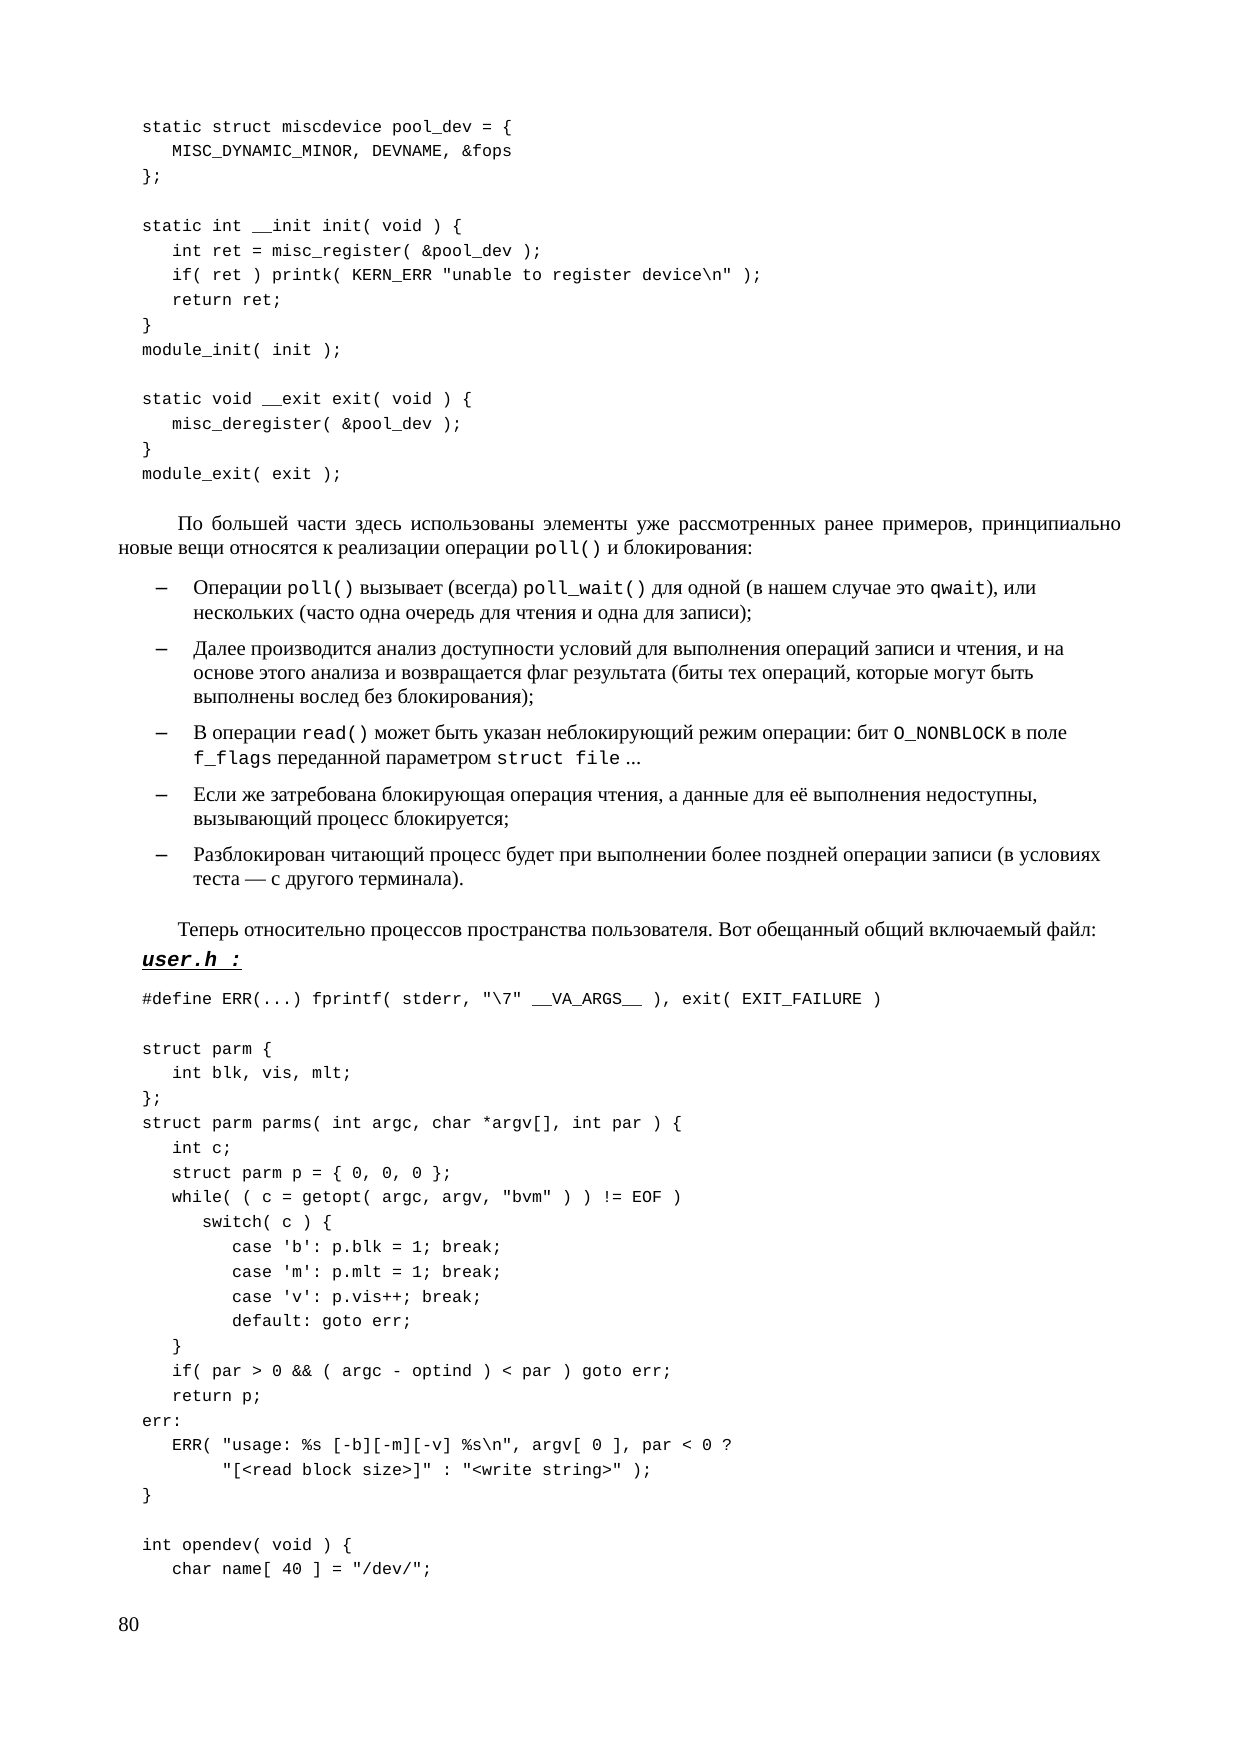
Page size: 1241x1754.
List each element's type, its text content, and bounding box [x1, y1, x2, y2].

text struct parm { [142, 1040, 1122, 1059]
list Разблокирован читающий процесс будет при выполнении более поздней операции записи (в условиях теста — с другого терминала). [156, 842, 1122, 890]
text int opendev( void ) { [142, 1536, 1122, 1555]
text static int __init init( void ) { [142, 217, 1122, 236]
text }; [142, 168, 1122, 187]
text default: goto err; [142, 1313, 1122, 1332]
text user.h : [142, 949, 1122, 973]
list Операции poll() вызывает (всегда) poll_wait() для одной (в нашем случае это qwait), или нескольких (часто одна очередь для чтения и одна для записи); [156, 574, 1122, 624]
text int ret = misc_register( &pool_dev ); [142, 242, 1122, 261]
text int c; [142, 1139, 1122, 1158]
text int blk, vis, mlt; [142, 1065, 1122, 1084]
text while( ( c = getopt( argc, argv, "bvm" ) ) != EOF ) [142, 1189, 1122, 1208]
text return ret; [142, 292, 1122, 311]
text Теперь относительно процессов пространства пользователя. Вот обещанный общий включаемый файл: [118, 916, 1122, 941]
text case 'b': p.blk = 1; break; [142, 1239, 1122, 1257]
text } [142, 1487, 1122, 1505]
text misc_deregister( &pool_dev ); [142, 416, 1122, 434]
text module_init( init ); [142, 341, 1122, 360]
text } [142, 440, 1122, 459]
text struct parm p = { 0, 0, 0 }; [142, 1164, 1122, 1183]
text MISC_DYNAMIC_MINOR, DEVNAME, &fops [142, 143, 1122, 162]
list Если же затребована блокирующая операция чтения, а данные для её выполнения недоступны, вызывающий процесс блокируется; [156, 782, 1122, 830]
text "[<read block size>]" : "<write string>" ); [142, 1462, 1122, 1481]
text } [142, 316, 1122, 335]
text char name[ 40 ] = "/dev/"; [142, 1561, 1122, 1580]
text switch( c ) { [142, 1214, 1122, 1233]
text static void __exit exit( void ) { [142, 391, 1122, 410]
list В операции read() может быть указан неблокирующий режим операции: бит O_NONBLOCK в поле f_flags переданной параметром struct file ... [156, 720, 1122, 770]
text err: [142, 1412, 1122, 1431]
text По большей части здесь использованы элементы уже рассмотренных ранее примеров, принципиально новые вещи относятся к реализации операции poll() и блокирования: [118, 511, 1122, 560]
list Далее производится анализ доступности условий для выполнения операций записи и чтения, и на основе этого анализа и возвращается флаг результата (биты тех операций, которые могут быть выполнены вослед без блокирования); [156, 636, 1122, 708]
text if( par > 0 && ( argc - optind ) < par ) goto err; [142, 1363, 1122, 1381]
text ERR( "usage: %s [-b][-m][-v] %s\n", argv[ 0 ], par < 0 ? [142, 1437, 1122, 1456]
text case 'm': p.mlt = 1; break; [142, 1263, 1122, 1282]
text } [142, 1338, 1122, 1357]
text #define ERR(...) fprintf( stderr, "\7" __VA_ARGS__ ), exit( EXIT_FAILURE ) [142, 991, 1122, 1009]
text struct parm parms( int argc, char *argv[], int par ) { [142, 1115, 1122, 1133]
text if( ret ) printk( KERN_ERR "unable to register device\n" ); [142, 267, 1122, 286]
text return p; [142, 1387, 1122, 1406]
text module_exit( exit ); [142, 465, 1122, 484]
text static struct miscdevice pool_dev = { [142, 118, 1122, 137]
text case 'v': p.vis++; break; [142, 1288, 1122, 1307]
text }; [142, 1090, 1122, 1109]
